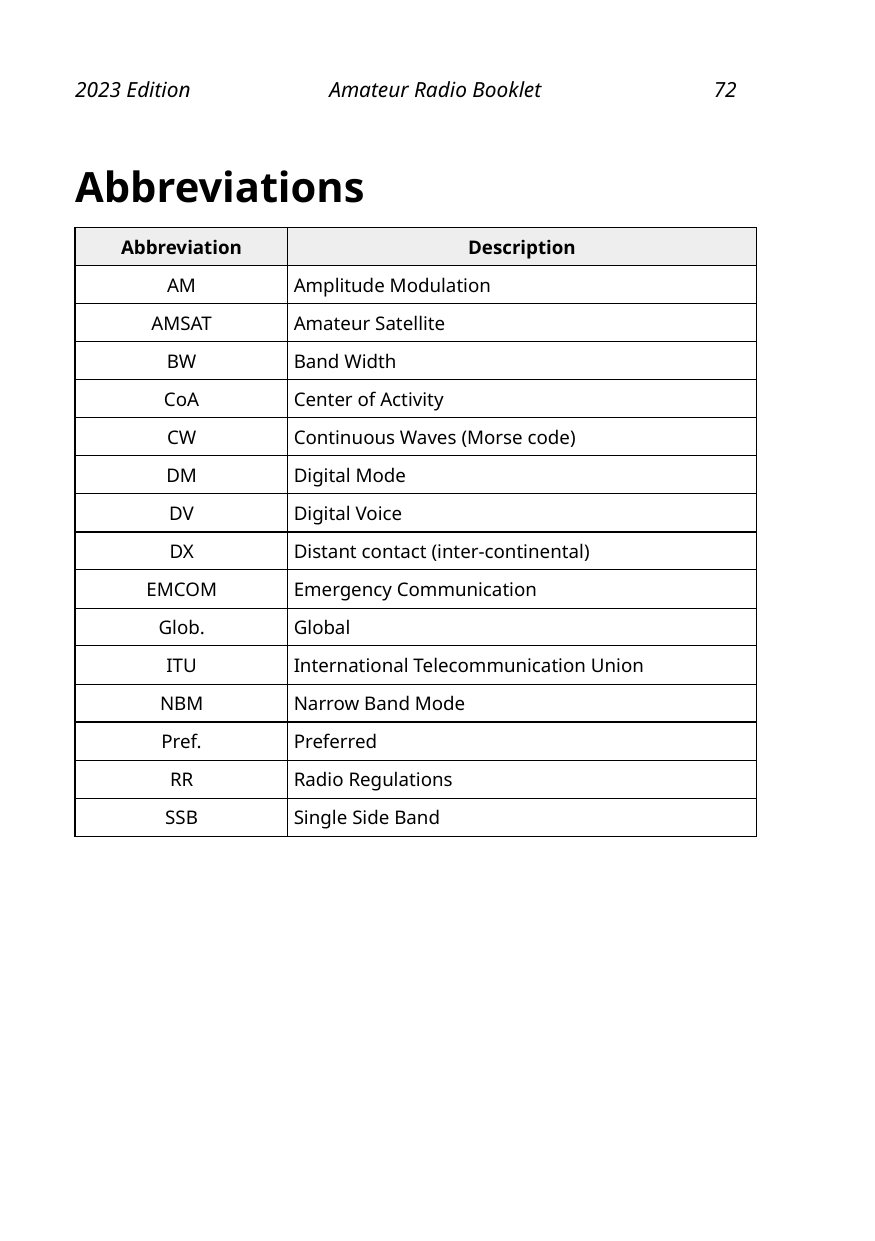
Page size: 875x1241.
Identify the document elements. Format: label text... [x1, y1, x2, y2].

table_cell Digital Voice [288, 494, 756, 531]
table_cell Digital Mode [288, 456, 756, 493]
table_cell DM [76, 456, 287, 493]
table_cell Amateur Satellite [288, 304, 756, 341]
table_cell Band Width [288, 342, 756, 379]
table_cell Preferred [288, 723, 756, 759]
table_cell DX [76, 533, 287, 569]
table_header Description [288, 228, 756, 265]
table_header Abbreviation [76, 228, 287, 265]
table_cell SSB [76, 799, 287, 836]
table_cell ITU [76, 646, 287, 683]
table_cell Radio Regulations [288, 761, 756, 797]
table_cell Glob. [76, 609, 287, 645]
table_cell Center of Activity [288, 380, 756, 417]
table_cell Narrow Band Mode [288, 685, 756, 721]
table_cell Global [288, 609, 756, 645]
table_cell AM [76, 266, 287, 303]
subtitle Abbreviations [75, 158, 756, 215]
table_cell International Telecommunication Union [288, 646, 756, 683]
table_cell Amplitude Modulation [288, 266, 756, 303]
table_cell EMCOM [76, 570, 287, 607]
table_cell CoA [76, 380, 287, 417]
table_cell CW [76, 418, 287, 455]
table_cell Emergency Communication [288, 570, 756, 607]
table_cell Pref. [76, 723, 287, 759]
table_cell Single Side Band [288, 799, 756, 836]
table_cell DV [76, 494, 287, 531]
table_cell BW [76, 342, 287, 379]
table_cell Distant contact (inter-continental) [288, 533, 756, 569]
table_cell NBM [76, 685, 287, 721]
table_cell RR [76, 761, 287, 797]
table_cell Continuous Waves (Morse code) [288, 418, 756, 455]
table_cell AMSAT [76, 304, 287, 341]
